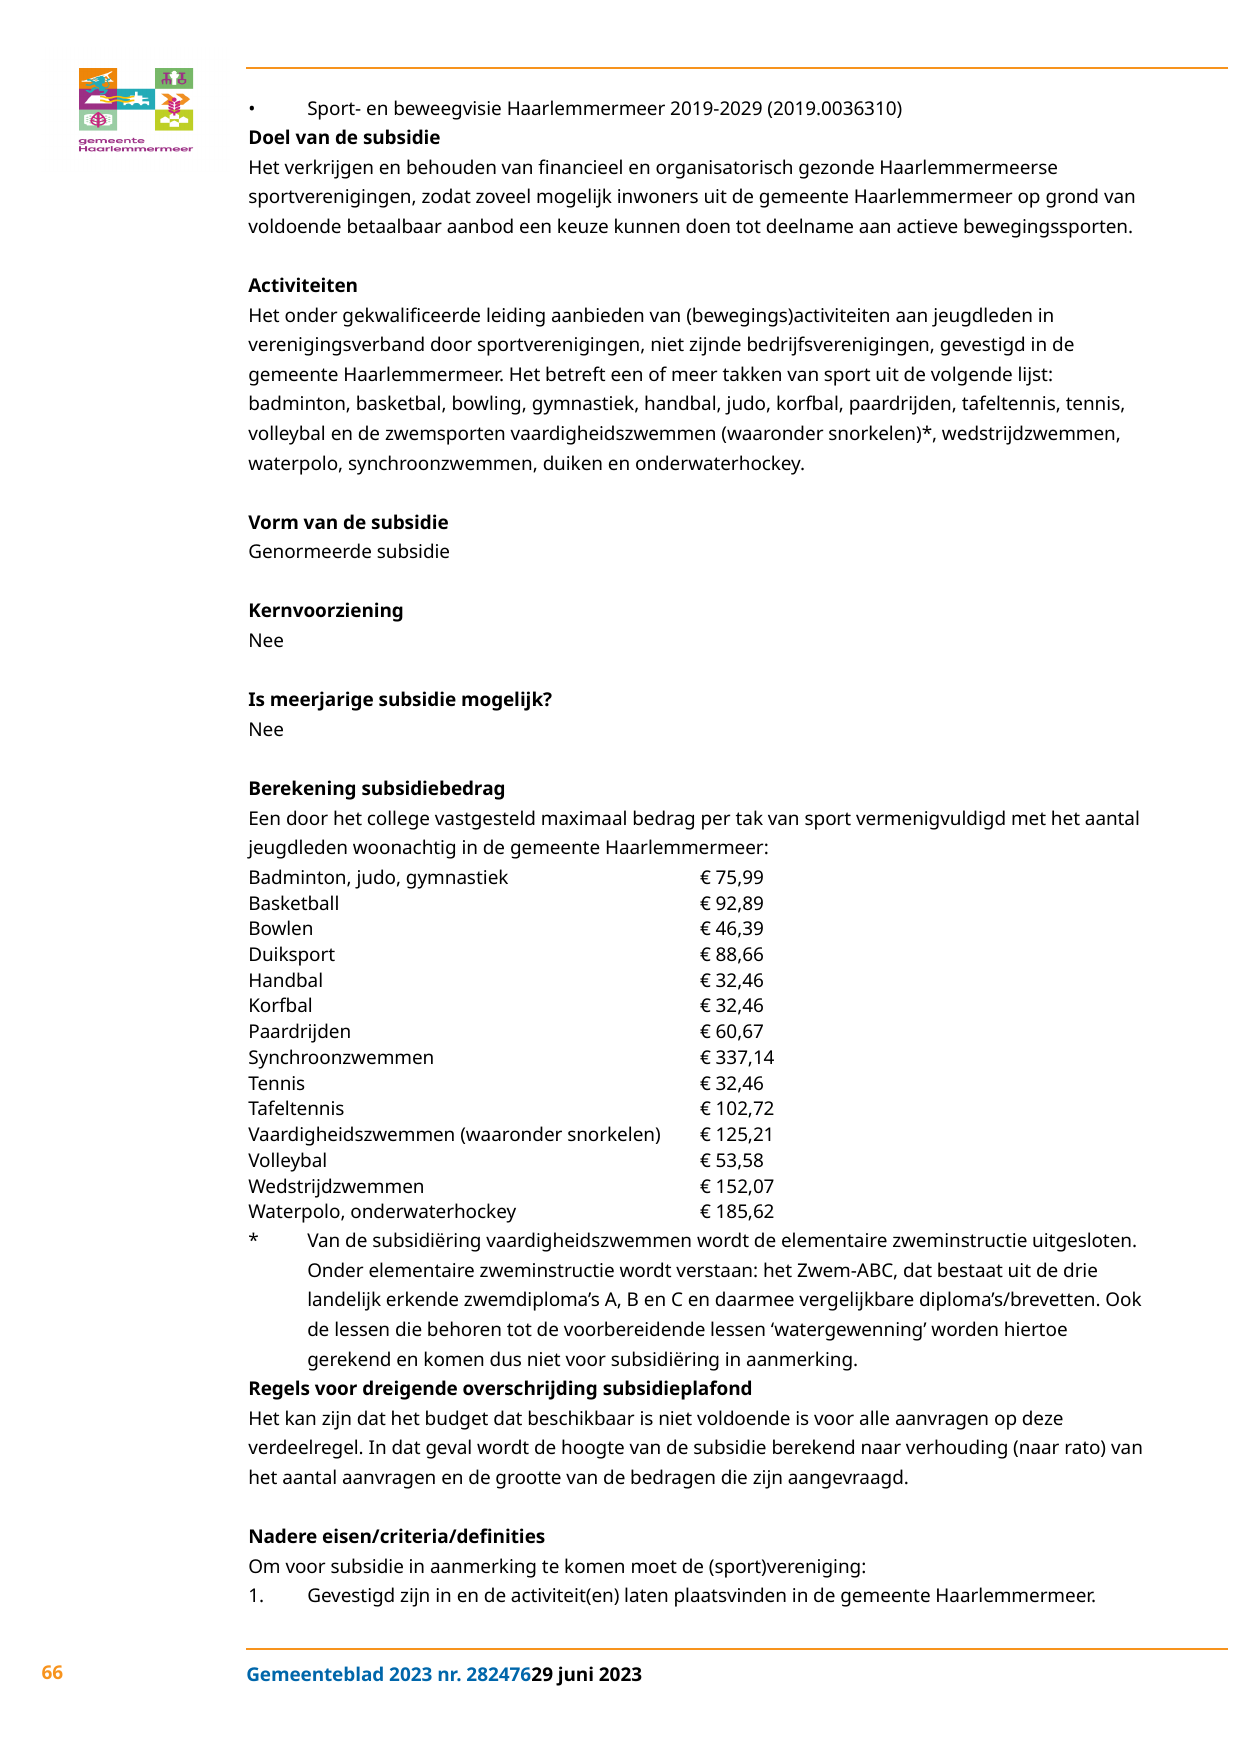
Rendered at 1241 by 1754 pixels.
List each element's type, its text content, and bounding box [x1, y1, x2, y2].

table_cell € 32,46 [700, 967, 1152, 993]
list Gevestigd zijn in en de activiteit(en) laten plaatsvinden in de gemeente Haarlemmermeer. [248, 1582, 1152, 1608]
text Het onder gekwalificeerde leiding aanbieden van (bewegings)activiteiten aan jeugdleden in verenigingsverband door sportverenigingen, niet zijnde bedrijfsverenigingen, gevestigd in de gemeente Haarlemmermeer. Het betreft een of meer takken van sport uit de volgende lijst: badminton, basketbal, bowling, gymnastiek, handbal, judo, korfbal, paardrijden, tafeltennis, tennis, volleybal en de zwemsporten vaardigheidszwemmen (waaronder snorkelen)*, wedstrijdzwemmen, waterpolo, synchroonzwemmen, duiken en onderwaterhockey. [248, 302, 1152, 476]
table_cell Tennis [248, 1070, 700, 1096]
table_cell € 46,39 [700, 916, 1152, 941]
text Genormeerde subsidie [248, 538, 1152, 564]
table_cell € 32,46 [700, 1070, 1152, 1096]
table_header Badminton, judo, gymnastiek [248, 864, 700, 890]
table_cell € 102,72 [700, 1096, 1152, 1121]
table_cell € 185,62 [700, 1199, 1152, 1224]
table_cell € 152,07 [700, 1173, 1152, 1198]
picture [41, 47, 231, 172]
text Om voor subsidie in aanmerking te komen moet de (sport)vereniging: [248, 1553, 1152, 1579]
list Van de subsidiëring vaardigheidszwemmen wordt de elementaire zweminstructie uitgesloten. Onder elementaire zweminstructie wordt verstaan: het Zwem-ABC, dat bestaat uit de drie landelijk erkende zwemdiploma’s A, B en C en daarmee vergelijkbare diploma’s/brevetten. Ook de lessen die behoren tot de voorbereidende lessen ‘watergewenning’ worden hiertoe gerekend en komen dus niet voor subsidiëring in aanmerking. [248, 1227, 1152, 1372]
text Regels voor dreigende overschrijding subsidieplafond [248, 1375, 1152, 1401]
text Het verkrijgen en behouden van financieel en organisatorisch gezonde Haarlemmermeerse sportverenigingen, zodat zoveel mogelijk inwoners uit de gemeente Haarlemmermeer op grond van voldoende betaalbaar aanbod een keuze kunnen doen tot deelname aan actieve bewegingssporten. [248, 154, 1152, 239]
text Doel van de subsidie [248, 124, 1152, 150]
table_cell € 88,66 [700, 941, 1152, 967]
table_cell Waterpolo, onderwaterhockey [248, 1199, 700, 1224]
table_cell Vaardigheidszwemmen (waaronder snorkelen) [248, 1121, 700, 1147]
table_cell € 53,58 [700, 1147, 1152, 1173]
table_cell Wedstrijdzwemmen [248, 1173, 700, 1198]
table_cell € 60,67 [700, 1019, 1152, 1044]
table_cell Basketball [248, 890, 700, 916]
text Vorm van de subsidie [248, 509, 1152, 535]
table_cell Synchroonzwemmen [248, 1044, 700, 1070]
text Een door het college vastgesteld maximaal bedrag per tak van sport vermenigvuldigd met het aantal jeugdleden woonachtig in de gemeente Haarlemmermeer: [248, 805, 1152, 860]
text Activiteiten [248, 272, 1152, 298]
text Nadere eisen/criteria/definities [248, 1523, 1152, 1549]
table_cell € 125,21 [700, 1121, 1152, 1147]
text Kernvoorziening [248, 598, 1152, 623]
table_cell Korfbal [248, 993, 700, 1018]
table_cell Paardrijden [248, 1019, 700, 1044]
table_cell Handbal [248, 967, 700, 993]
table_cell Tafeltennis [248, 1096, 700, 1121]
text Het kan zijn dat het budget dat beschikbaar is niet voldoende is voor alle aanvragen op deze verdeelregel. In dat geval wordt de hoogte van de subsidie berekend naar verhouding (naar rato) van het aantal aanvragen en de grootte van de bedragen die zijn aangevraagd. [248, 1405, 1152, 1490]
table_cell Bowlen [248, 916, 700, 941]
text Is meerjarige subsidie mogelijk? [248, 686, 1152, 712]
table_cell € 337,14 [700, 1044, 1152, 1070]
text Berekening subsidiebedrag [248, 775, 1152, 801]
text Nee [248, 716, 1152, 742]
text Nee [248, 627, 1152, 653]
table_cell Duiksport [248, 941, 700, 967]
table_cell Volleybal [248, 1147, 700, 1173]
list Sport- en beweegvisie Haarlemmermeer 2019-2029 (2019.0036310) [248, 95, 1152, 121]
table_cell € 32,46 [700, 993, 1152, 1018]
table_header € 75,99 [700, 864, 1152, 890]
table_cell € 92,89 [700, 890, 1152, 916]
